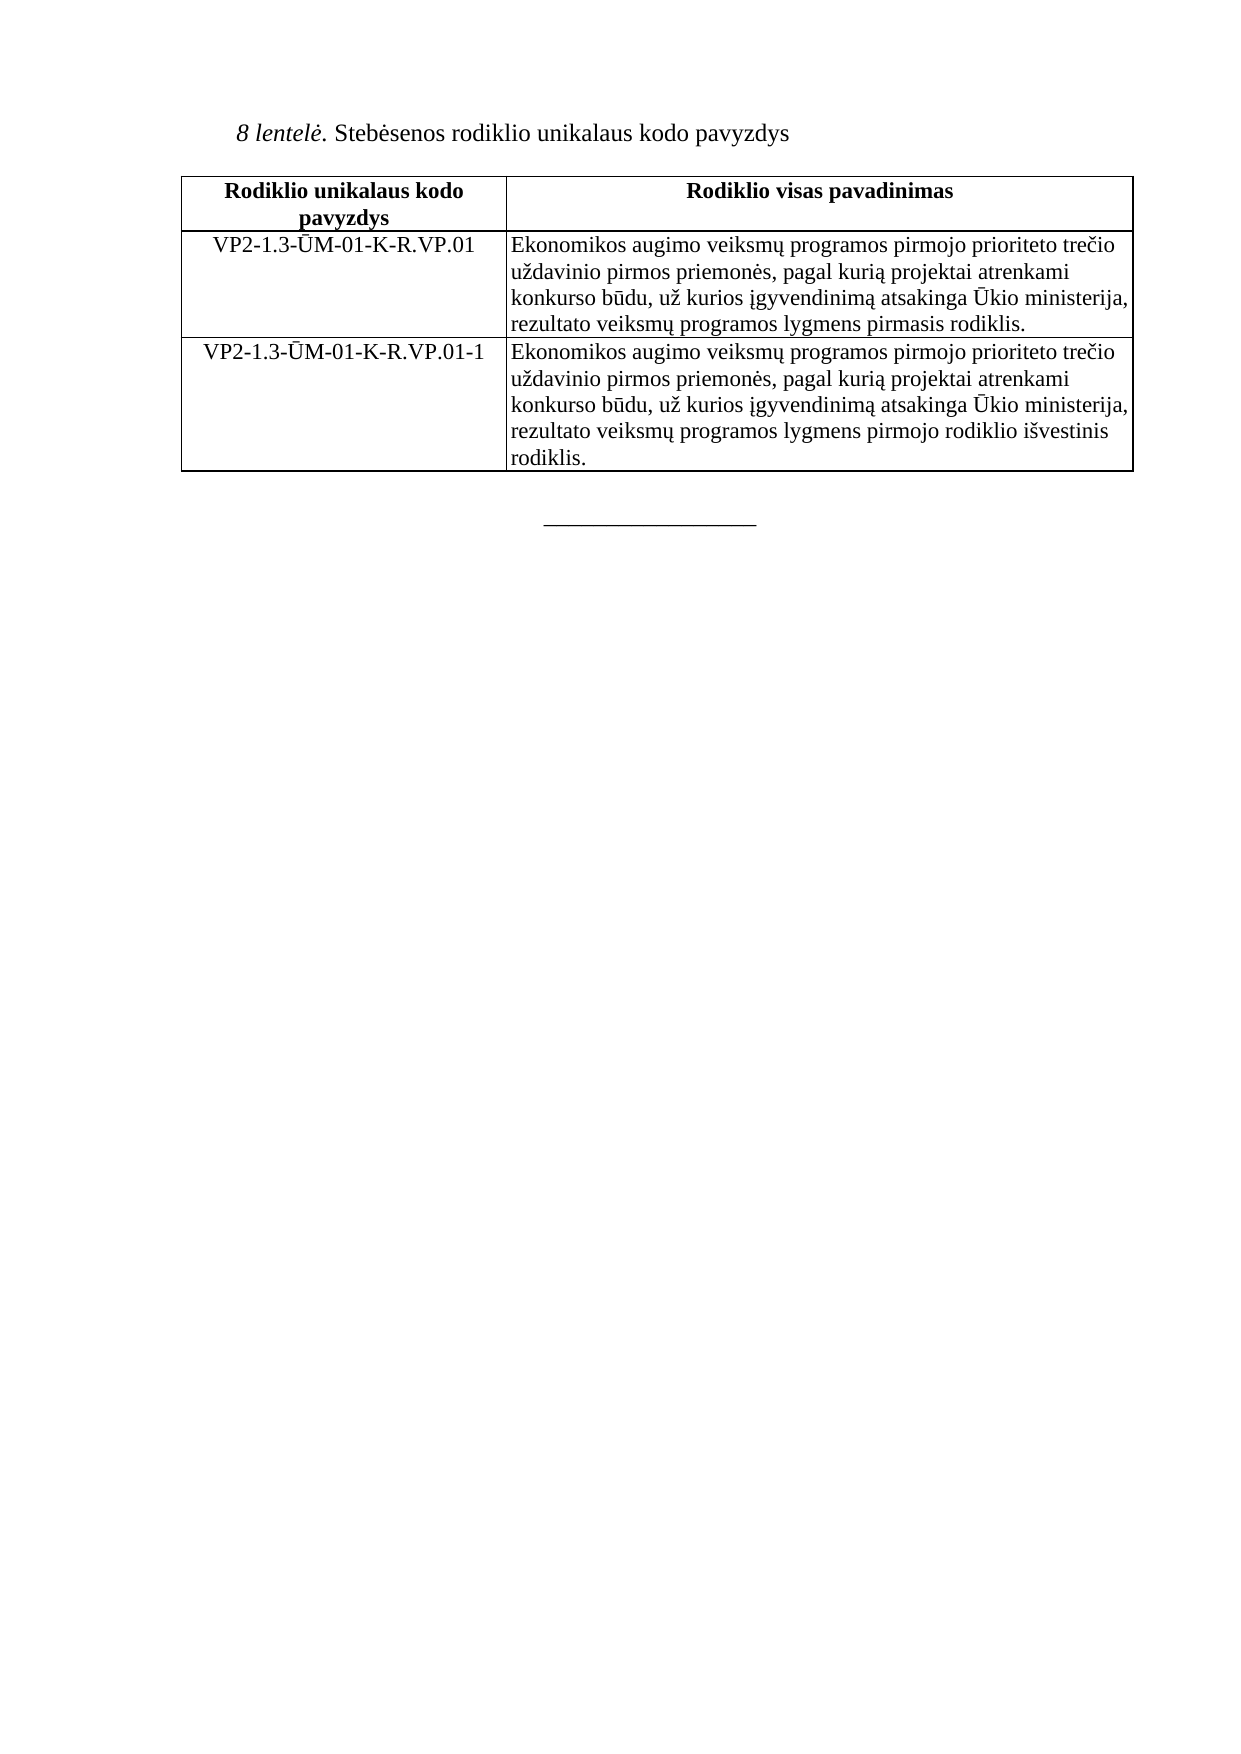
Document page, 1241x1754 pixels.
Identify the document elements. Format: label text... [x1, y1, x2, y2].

table_cell VP2-1.3-ŪM-01-K-R.VP.01 [182, 232, 506, 337]
text _________________ [177, 501, 1122, 529]
table_header Rodiklio visas pavadinimas [507, 177, 1132, 230]
text 8 lentelė. Stebėsenos rodiklio unikalaus kodo pavyzdys [177, 118, 1122, 147]
table_cell VP2-1.3-ŪM-01-K-R.VP.01-1 [182, 338, 506, 470]
